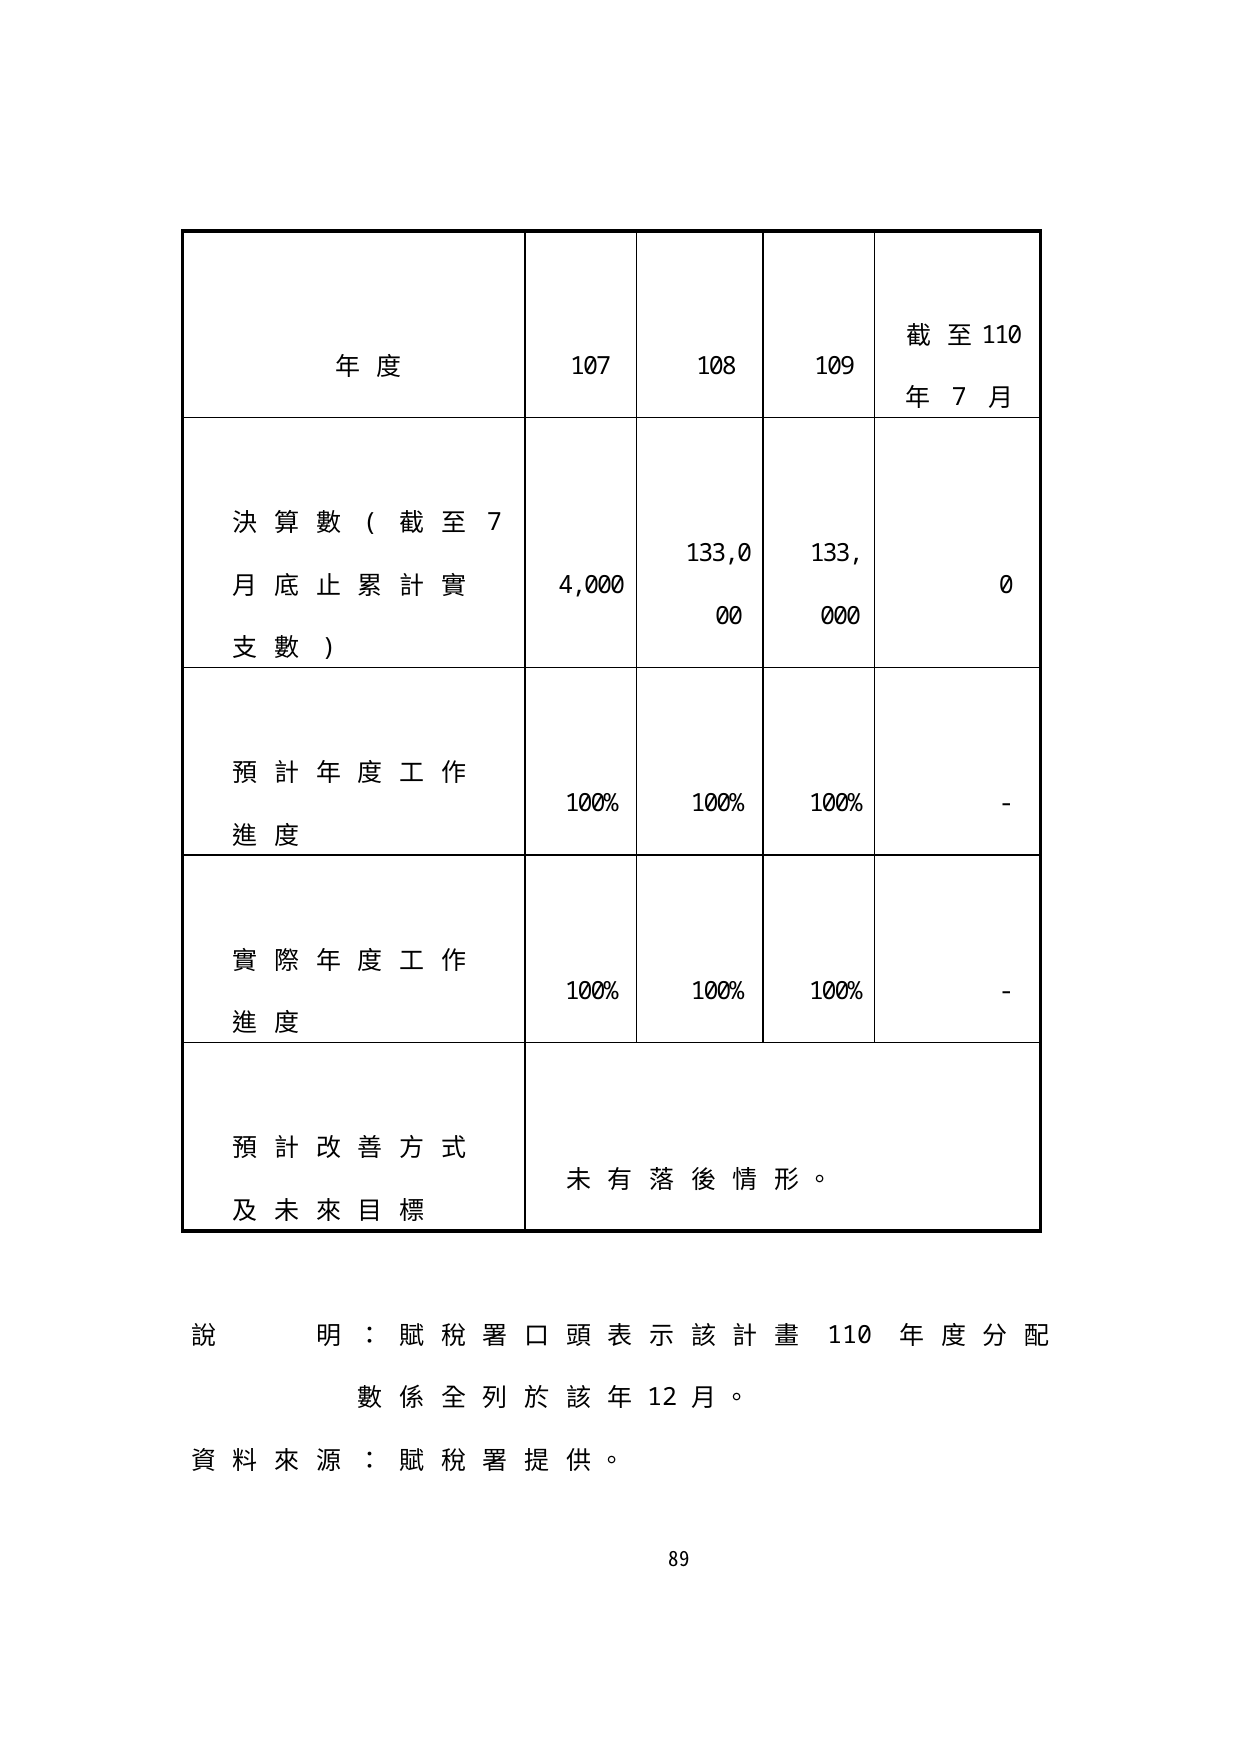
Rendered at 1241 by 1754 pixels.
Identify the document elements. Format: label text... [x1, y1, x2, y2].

table_cell 未有落後情形。 [526, 1043, 1039, 1229]
table_header 108 [637, 233, 762, 417]
table_cell - [875, 856, 1039, 1042]
table_cell 決算數(截至7月底止累計實支數) [184, 418, 524, 667]
table_header 截至110年7月 [875, 233, 1039, 417]
text 資料來源：賦稅署提供。 [183, 1417, 1058, 1479]
table_cell 100% [526, 668, 636, 854]
table_header 107 [526, 233, 636, 417]
table_cell 100% [764, 668, 874, 854]
table_cell 100% [526, 856, 636, 1042]
table_cell - [875, 668, 1039, 854]
table_cell 100% [764, 856, 874, 1042]
table_cell 133,000 [637, 418, 762, 667]
table_cell 4,000 [526, 418, 636, 667]
table_cell 100% [637, 856, 762, 1042]
table_cell 0 [875, 418, 1039, 667]
table_cell 100% [637, 668, 762, 854]
table_cell 預計改善方式及未來目標 [184, 1043, 524, 1229]
table_header 109 [764, 233, 874, 417]
table_header 年度 [184, 233, 524, 417]
table_cell 預計年度工作進度 [184, 668, 524, 854]
table_cell 133,000 [764, 418, 874, 667]
table_cell 實際年度工作進度 [184, 856, 524, 1042]
text 說 明：賦稅署口頭表示該計畫110年度分配數係全列於該年12月。 [183, 1292, 1058, 1417]
